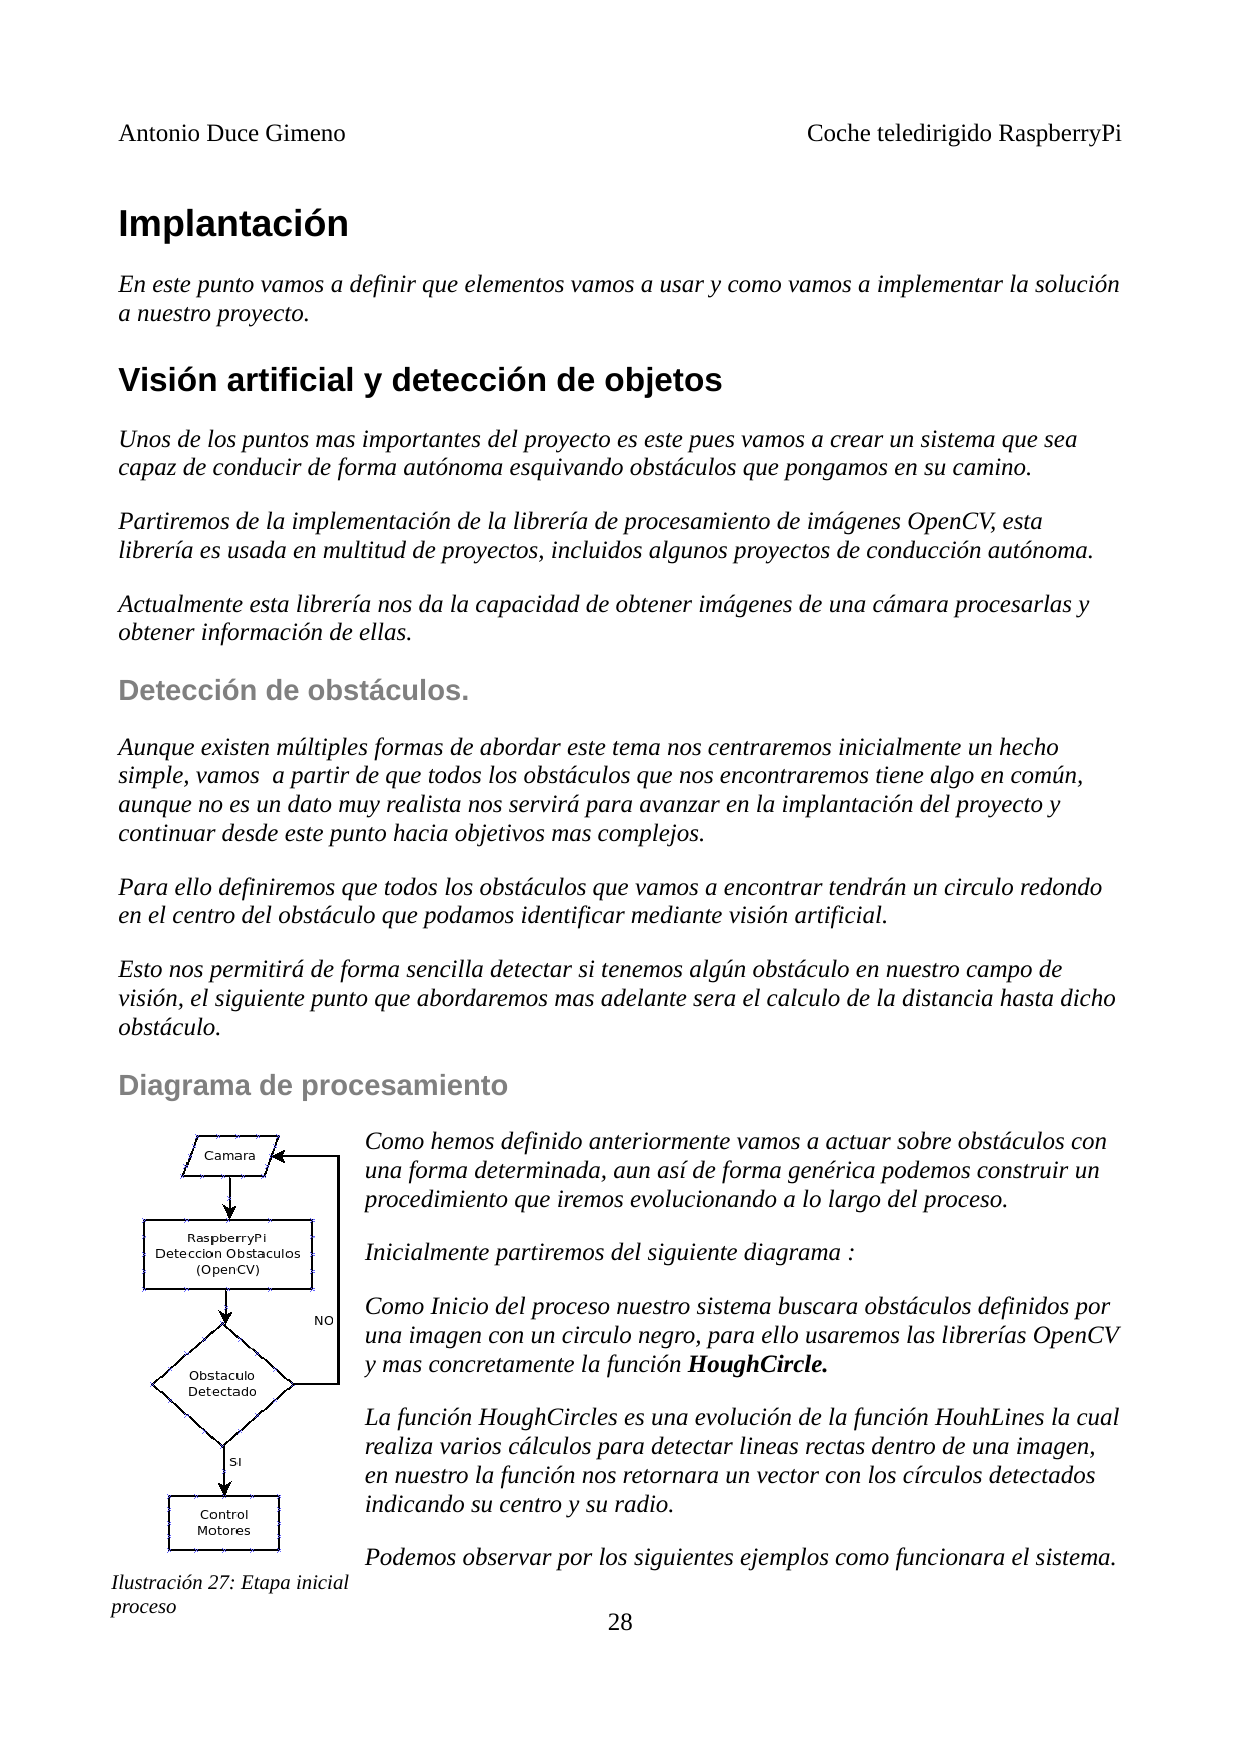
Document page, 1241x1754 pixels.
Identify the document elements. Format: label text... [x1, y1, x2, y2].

text Actualmente esta librería nos da la capacidad de obtener imágenes de una cámara procesarlas y obtener información de ellas. [118, 589, 1122, 646]
text Aunque existen múltiples formas de abordar este tema nos centraremos inicialmente un hecho simple, vamos a partir de que todos los obstáculos que nos encontraremos tiene algo en común, aunque no es un dato muy realista nos servirá para avanzar en la implantación del proyecto y continuar desde este punto hacia objetivos mas complejos. [118, 732, 1122, 847]
text Como hemos definido anteriormente vamos a actuar sobre obstáculos con una forma determinada, aun así de forma genérica podemos construir un procedimiento que iremos evolucionando a lo largo del proceso. [111, 1115, 1122, 1212]
subtitle Implantación [118, 201, 1122, 244]
subtitle Visión artificial y detección de objetos [118, 360, 1122, 399]
text La función HoughCircles es una evolución de la función HouhLines la cual realiza varios cálculos para detectar lineas rectas dentro de una imagen, en nuestro la función nos retornara un vector con los círculos detectados indicando su centro y su radio. [365, 1402, 1122, 1517]
text Unos de los puntos mas importantes del proyecto es este pues vamos a crear un sistema que sea capaz de conducir de forma autónoma esquivando obstáculos que pongamos en su camino. [118, 424, 1122, 481]
text Podemos observar por los siguientes ejemplos como funcionara el sistema. [364, 1542, 1122, 1571]
subtitle Detección de obstáculos. [118, 673, 1122, 707]
text Esto nos permitirá de forma sencilla detectar si tenemos algún obstáculo en nuestro campo de visión, el siguiente punto que abordaremos mas adelante sera el calculo de la distancia hasta dicho obstáculo. [118, 954, 1122, 1041]
text Para ello definiremos que todos los obstáculos que vamos a encontrar tendrán un circulo redondo en el centro del obstáculo que podamos identificar mediante visión artificial. [118, 872, 1122, 929]
text Como Inicio del proceso nuestro sistema buscara obstáculos definidos por una imagen con un circulo negro, para ello usaremos las librerías OpenCV y mas concretamente la función HoughCircle. [365, 1291, 1122, 1377]
text Ilustración 27: Etapa inicial proceso [111, 1570, 364, 1618]
text Partiremos de la implementación de la librería de procesamiento de imágenes OpenCV, esta librería es usada en multitud de proyectos, incluidos algunos proyectos de conducción autónoma. [118, 506, 1122, 564]
picture [111, 1127, 365, 1570]
subtitle Diagrama de procesamiento [118, 1068, 1122, 1101]
text En este punto vamos a definir que elementos vamos a usar y como vamos a implementar la solución a nuestro proyecto. [118, 269, 1122, 327]
text Inicialmente partiremos del siguiente diagrama : [365, 1237, 1122, 1266]
